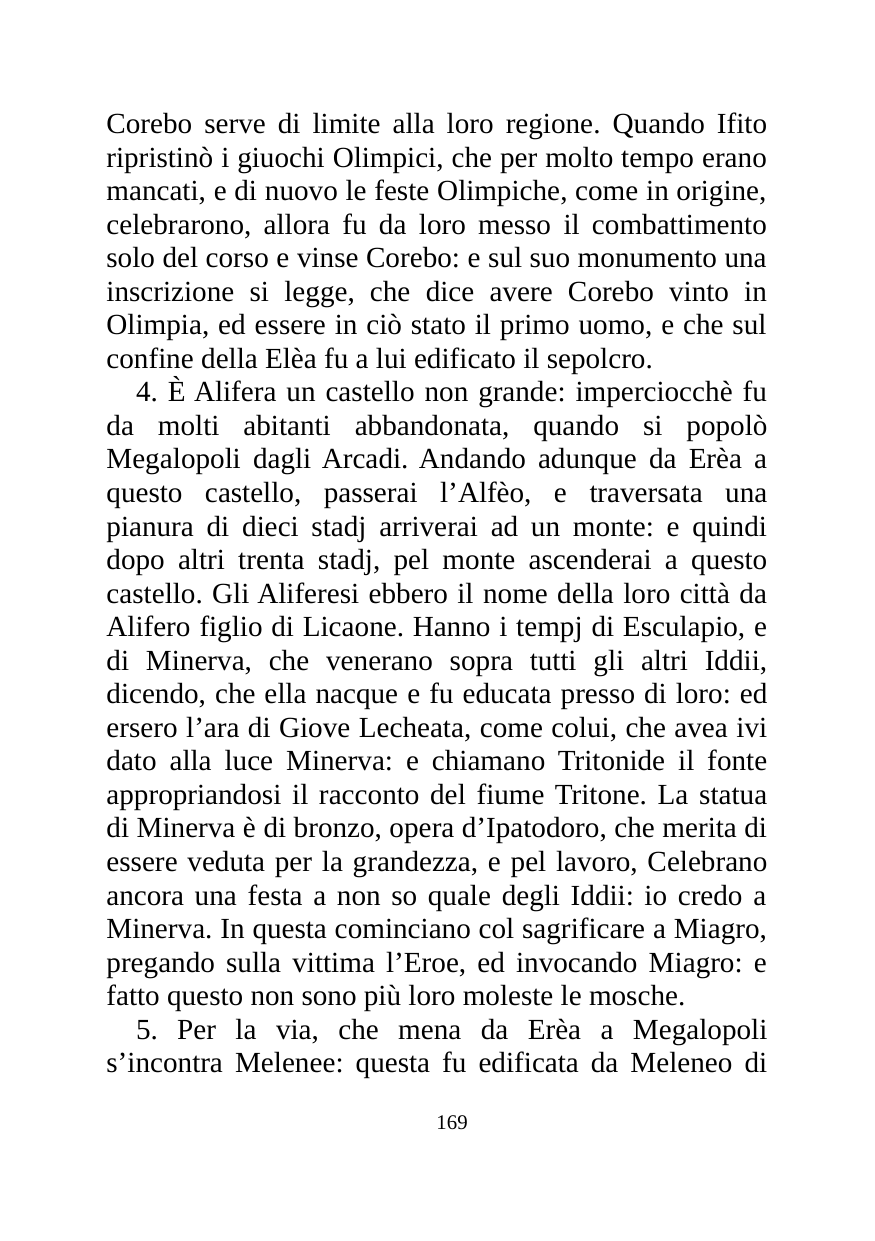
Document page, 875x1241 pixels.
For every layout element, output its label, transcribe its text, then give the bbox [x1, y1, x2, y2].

text Corebo serve di limite alla loro regione. Quando Ifito ripristinò i giuochi Olimpici, che per molto tempo erano mancati, e di nuovo le feste Olimpiche, come in origine, celebrarono, allora fu da loro messo il combattimento solo del corso e vinse Corebo: e sul suo monumento una inscrizione si legge, che dice avere Corebo vinto in Olimpia, ed essere in ciò stato il primo uomo, e che sul confine della Elèa fu a lui edificato il sepolcro. [106, 106, 768, 374]
text 4. È Alifera un castello non grande: imperciocchè fu da molti abitanti abbandonata, quando si popolò Megalopoli dagli Arcadi. Andando adunque da Erèa a questo castello, passerai l’Alfèo, e traversata una pianura di dieci stadj arriverai ad un monte: e quindi dopo altri trenta stadj, pel monte ascenderai a questo castello. Gli Aliferesi ebbero il nome della loro città da Alifero figlio di Licaone. Hanno i tempj di Esculapio, e di Minerva, che venerano sopra tutti gli altri Iddii, dicendo, che ella nacque e fu educata presso di loro: ed ersero l’ara di Giove Lecheata, come colui, che avea ivi dato alla luce Minerva: e chiamano Tritonide il fonte appropriandosi il racconto del fiume Tritone. La statua di Minerva è di bronzo, opera d’Ipatodoro, che merita di essere veduta per la grandezza, e pel lavoro, Celebrano ancora una festa a non so quale degli Iddii: io credo a Minerva. In questa cominciano col sagrificare a Miagro, pregando sulla vittima l’Eroe, ed invocando Miagro: e fatto questo non sono più loro moleste le mosche. [106, 374, 768, 1012]
text 5. Per la via, che mena da Erèa a Megalopoli s’incontra Melenee: questa fu edificata da Meleneo di [106, 1012, 768, 1079]
